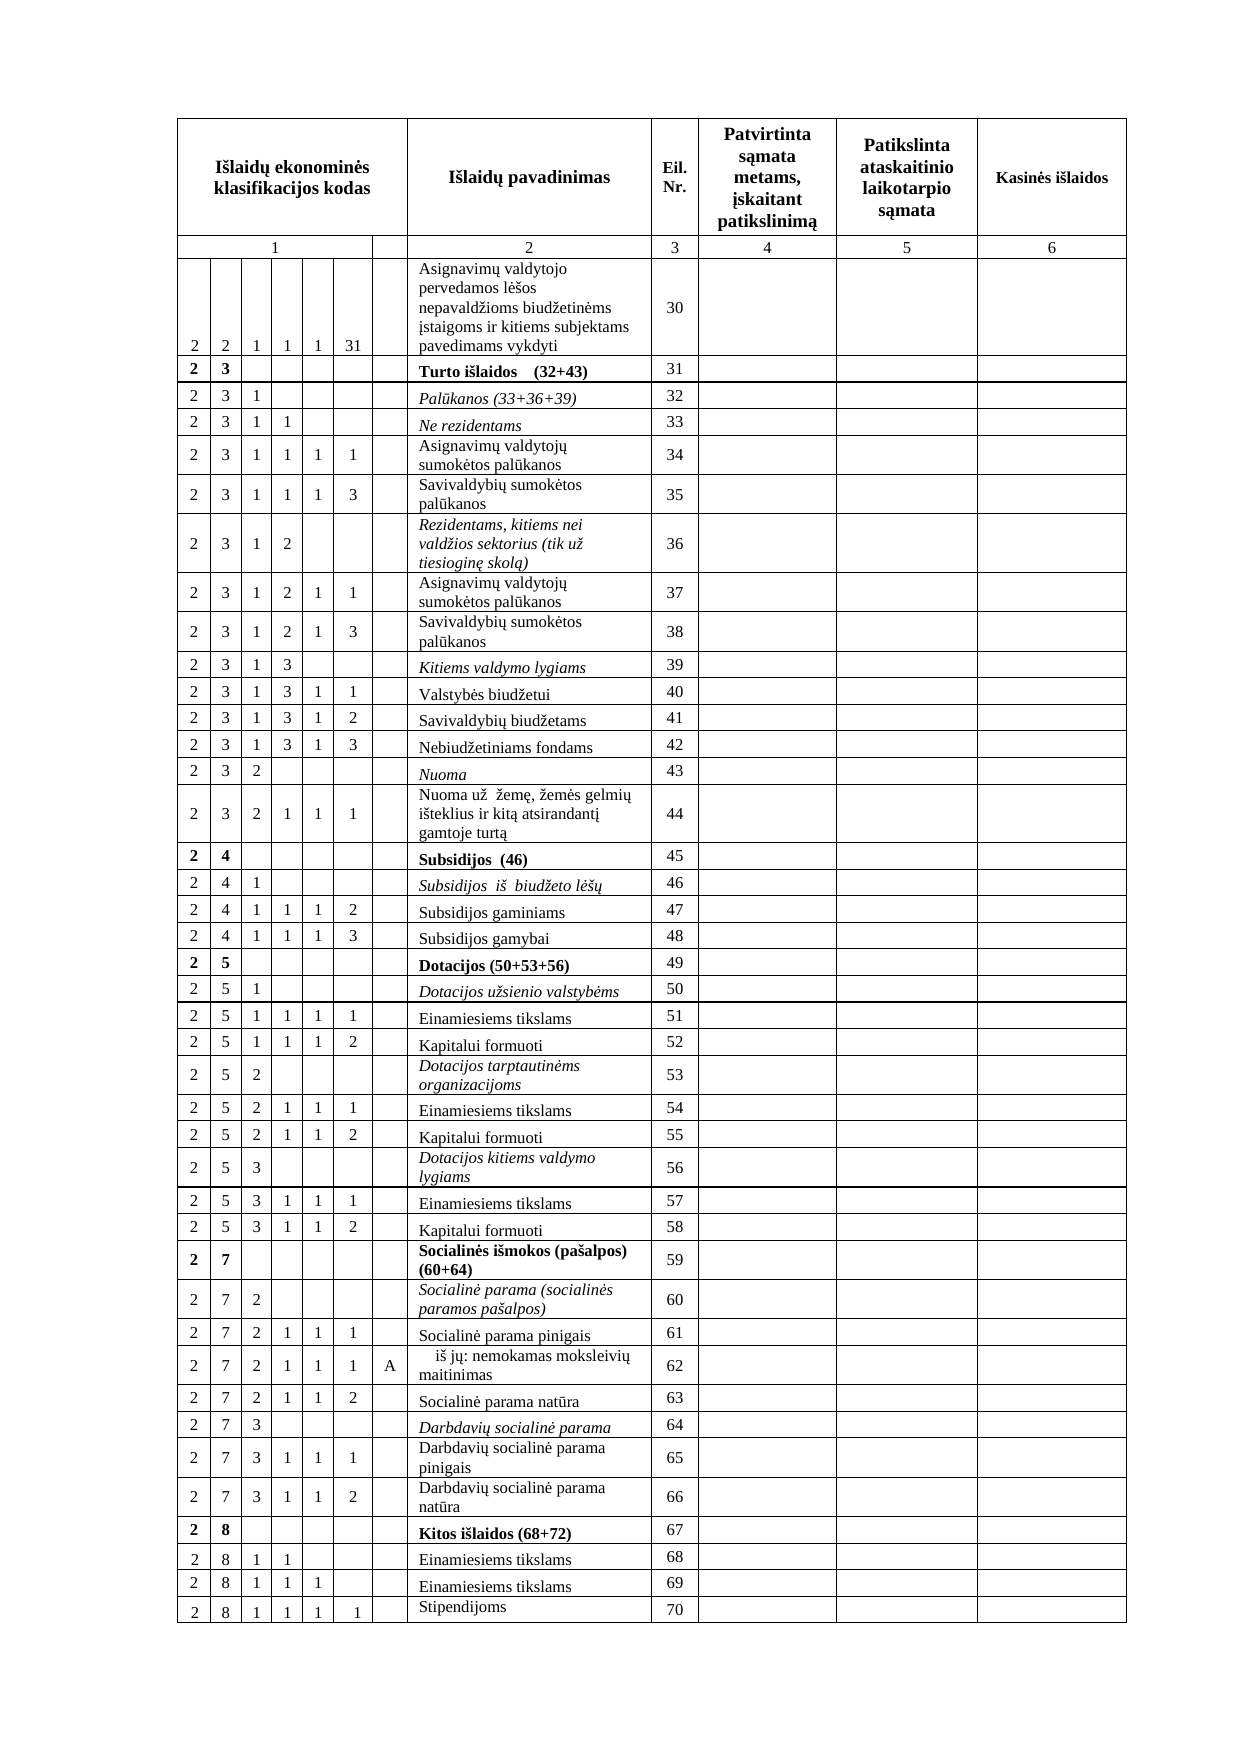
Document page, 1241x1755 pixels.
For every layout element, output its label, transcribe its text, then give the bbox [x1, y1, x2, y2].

table_cell [1063, 1478, 1126, 1516]
table_cell [334, 758, 372, 783]
table_cell 2 [178, 356, 210, 381]
table_cell [1063, 923, 1126, 948]
table_cell [699, 1517, 761, 1543]
table_cell Stipendijoms [408, 1597, 651, 1622]
table_cell 5 [211, 976, 241, 1001]
table_cell 2 [272, 612, 302, 651]
table_cell 34 [652, 436, 698, 474]
table_cell 8 [211, 1597, 241, 1622]
table_cell [761, 1346, 836, 1384]
table_cell 2 [178, 1241, 210, 1279]
table_cell [1063, 612, 1126, 651]
table_cell [373, 1412, 407, 1437]
table_cell 3 [211, 514, 241, 572]
table_cell [373, 1121, 407, 1147]
table_cell [978, 705, 1063, 730]
table_cell Asignavimų valdytojų sumokėtos palūkanos [408, 573, 651, 611]
table_cell 53 [652, 1056, 698, 1094]
table_cell [837, 949, 977, 975]
table_cell 2 [242, 758, 271, 783]
table_cell 2 [178, 1095, 210, 1120]
table_cell Valstybės biudžetui [408, 678, 651, 704]
table_cell [978, 514, 1063, 572]
table_cell 42 [652, 731, 698, 757]
table_cell 40 [652, 678, 698, 704]
table_cell 4 [211, 923, 241, 948]
table_cell [699, 1214, 761, 1239]
table_cell [334, 976, 372, 1001]
table_cell 2 [178, 652, 210, 677]
table_cell 1 [334, 785, 372, 842]
table_cell [699, 573, 761, 611]
table_cell Einamiesiems tikslams [408, 1544, 651, 1569]
table_cell 5 [211, 1214, 241, 1239]
table_cell 7 [211, 1412, 241, 1437]
table_cell 46 [652, 870, 698, 895]
table_cell [837, 785, 977, 842]
table_cell [837, 356, 977, 381]
table_cell 60 [652, 1280, 698, 1318]
table_cell [837, 843, 977, 868]
table_cell [334, 1412, 372, 1437]
table_cell [837, 1438, 977, 1477]
table_cell [373, 1214, 407, 1239]
table_cell [761, 1438, 836, 1477]
table_cell Darbdavių socialinė parama pinigais [408, 1438, 651, 1477]
table_cell 1 [303, 896, 333, 922]
table_cell [334, 1517, 372, 1543]
table_cell [373, 612, 407, 651]
table_cell 2 [242, 1280, 271, 1318]
table_cell 1 [272, 896, 302, 922]
table_cell [837, 896, 977, 922]
table_cell [978, 1438, 1063, 1477]
table_cell 3 [272, 678, 302, 704]
table_cell 1 [272, 1029, 302, 1054]
table_cell [303, 1544, 333, 1569]
table_cell [837, 573, 977, 611]
table_cell 66 [652, 1478, 698, 1516]
table_cell [272, 949, 302, 975]
table_cell [978, 1003, 1063, 1028]
table_cell [272, 843, 302, 868]
table_cell 1 [242, 612, 271, 651]
table_cell [978, 1029, 1063, 1054]
table_cell [1063, 259, 1126, 355]
table_cell [761, 514, 836, 572]
table_cell 36 [652, 514, 698, 572]
table_cell Socialinės išmokos (pašalpos) (60+64) [408, 1241, 651, 1279]
table_cell 44 [652, 785, 698, 842]
table_cell 62 [652, 1346, 698, 1384]
table_cell 5 [211, 1095, 241, 1120]
table_cell 2 [334, 705, 372, 730]
table_cell 5 [211, 1003, 241, 1028]
table_cell Asignavimų valdytojo pervedamos lėšos nepavaldžioms biudžetinėms įstaigoms ir kitiems subjektams pavedimams vykdyti [408, 259, 651, 355]
table_header Patikslinta ataskaitinio laikotarpio sąmata [837, 119, 977, 235]
table_cell 5 [211, 1188, 241, 1213]
table_cell [837, 1478, 977, 1516]
table_cell [761, 573, 836, 611]
table_cell [761, 1095, 836, 1120]
table_cell 43 [652, 758, 698, 783]
table_cell [373, 1029, 407, 1054]
table_cell [699, 383, 761, 408]
table_cell [699, 1056, 761, 1094]
table_cell [978, 731, 1063, 757]
table_cell 1 [242, 976, 271, 1001]
table_cell [978, 1517, 1063, 1543]
table_cell 2 [178, 705, 210, 730]
table_cell 4 [211, 896, 241, 922]
table_cell [761, 1003, 836, 1028]
table_cell [699, 259, 761, 355]
table_cell [699, 436, 761, 474]
table_cell [373, 678, 407, 704]
table_cell 2 [178, 1570, 210, 1596]
table_cell 2 [272, 514, 302, 572]
table_cell 1 [303, 436, 333, 474]
table_cell 55 [652, 1121, 698, 1147]
table_cell [837, 475, 977, 513]
table_cell [699, 896, 761, 922]
table_cell 31 [334, 259, 372, 355]
table_cell [837, 1188, 977, 1213]
table_cell [837, 678, 977, 704]
table_cell [373, 1056, 407, 1094]
table_cell [761, 758, 836, 783]
table_cell [303, 1412, 333, 1437]
table_cell 2 [242, 1121, 271, 1147]
table_cell [699, 1241, 761, 1279]
table_cell 1 [334, 1188, 372, 1213]
table_cell [373, 1517, 407, 1543]
table_cell [978, 1095, 1063, 1120]
table_cell A [373, 1346, 407, 1384]
table_cell [373, 514, 407, 572]
table_cell [373, 1544, 407, 1569]
table_cell [978, 896, 1063, 922]
table_cell [978, 758, 1063, 783]
table_cell [761, 705, 836, 730]
table_cell [699, 1438, 761, 1477]
table_cell [837, 1214, 977, 1239]
table_cell 1 [303, 1003, 333, 1028]
table_cell 3 [334, 612, 372, 651]
table_cell 1 [242, 475, 271, 513]
table_cell [699, 652, 761, 677]
table_cell [373, 1148, 407, 1186]
table_cell Rezidentams, kitiems nei valdžios sektorius (tik už tiesioginę skolą) [408, 514, 651, 572]
table_cell 5 [211, 1056, 241, 1094]
table_cell 3 [242, 1478, 271, 1516]
table_cell [978, 356, 1063, 381]
table_cell [761, 1385, 836, 1411]
table_cell 2 [178, 1319, 210, 1345]
table_cell [761, 436, 836, 474]
table_cell [1063, 383, 1126, 408]
table_cell 2 [178, 573, 210, 611]
table_cell 5 [211, 1029, 241, 1054]
table_cell 1 [272, 1095, 302, 1120]
table_cell 32 [652, 383, 698, 408]
table_header Išlaidų pavadinimas [408, 119, 651, 235]
table_cell 1 [272, 1003, 302, 1028]
table_cell 3 [334, 923, 372, 948]
table_cell [761, 1121, 836, 1147]
table_cell Einamiesiems tikslams [408, 1003, 651, 1028]
table_cell 2 [178, 514, 210, 572]
table_cell 5 [211, 1121, 241, 1147]
table_cell [373, 870, 407, 895]
table_cell 1 [242, 923, 271, 948]
table_cell [978, 436, 1063, 474]
table_cell [978, 678, 1063, 704]
table_cell 1 [272, 1214, 302, 1239]
table_cell [272, 1412, 302, 1437]
table_cell 3 [211, 731, 241, 757]
table_cell 3 [211, 612, 241, 651]
table_cell [1063, 436, 1126, 474]
table_cell [761, 1148, 836, 1186]
table_cell [373, 705, 407, 730]
table_cell [1063, 1412, 1126, 1437]
table_cell [761, 949, 836, 975]
table_cell Kitiems valdymo lygiams [408, 652, 651, 677]
table_cell 1 [334, 1438, 372, 1477]
table_cell 3 [334, 731, 372, 757]
table_cell [699, 758, 761, 783]
table_cell 1 [272, 475, 302, 513]
table_cell [373, 1095, 407, 1120]
table_cell [272, 758, 302, 783]
table_cell 1 [272, 1385, 302, 1411]
table_cell [761, 1597, 836, 1622]
table_cell [699, 1121, 761, 1147]
table_cell 5 [211, 949, 241, 975]
table_cell [761, 731, 836, 757]
table_cell Nebiudžetiniams fondams [408, 731, 651, 757]
table_cell 2 [178, 843, 210, 868]
table_cell 3 [242, 1438, 271, 1477]
table_cell 1 [272, 259, 302, 355]
table_cell 31 [652, 356, 698, 381]
table_cell 3 [242, 1188, 271, 1213]
table_cell [699, 1346, 761, 1384]
table_cell [272, 1148, 302, 1186]
table_cell 1 [242, 1029, 271, 1054]
table_cell [978, 976, 1063, 1001]
table_cell 68 [652, 1544, 698, 1569]
table_cell [1063, 1241, 1126, 1279]
table_cell [978, 1544, 1063, 1569]
table_cell Dotacijos (50+53+56) [408, 949, 651, 975]
table_cell 3 [211, 785, 241, 842]
table_cell [303, 976, 333, 1001]
table_cell [761, 612, 836, 651]
table_cell Savivaldybių sumokėtos palūkanos [408, 612, 651, 651]
table_cell 2 [178, 1280, 210, 1318]
table_cell [1063, 678, 1126, 704]
table_cell 1 [242, 1597, 271, 1622]
table_cell 30 [652, 259, 698, 355]
table_cell 2 [178, 1478, 210, 1516]
table_cell Einamiesiems tikslams [408, 1570, 651, 1596]
table_cell 1 [272, 1121, 302, 1147]
table_cell [837, 1517, 977, 1543]
table_cell [761, 843, 836, 868]
table_cell 3 [211, 652, 241, 677]
table_cell 3 [272, 652, 302, 677]
table_cell [1063, 1148, 1126, 1186]
table_cell [373, 1003, 407, 1028]
table_cell 2 [178, 1121, 210, 1147]
table_cell [242, 1241, 271, 1279]
table_cell [699, 1385, 761, 1411]
table_cell [699, 475, 761, 513]
table_cell [978, 1597, 1063, 1622]
table_cell [373, 652, 407, 677]
table_cell 3 [272, 705, 302, 730]
table_cell [1063, 573, 1126, 611]
table_cell [978, 1570, 1063, 1596]
table_cell [373, 1319, 407, 1345]
table_cell 1 [272, 1188, 302, 1213]
table_cell 2 [408, 236, 651, 258]
table_cell [303, 356, 333, 381]
table_cell 1 [242, 259, 271, 355]
table_cell 1 [303, 1214, 333, 1239]
table_cell [837, 383, 977, 408]
table_cell [761, 896, 836, 922]
table_cell 1 [303, 1438, 333, 1477]
table_cell 1 [334, 436, 372, 474]
table_cell 1 [334, 1319, 372, 1345]
table_cell [303, 949, 333, 975]
table_cell [373, 1478, 407, 1516]
table_cell [978, 1188, 1063, 1213]
table_cell [761, 383, 836, 408]
table_cell 3 [242, 1214, 271, 1239]
table_cell 2 [211, 259, 241, 355]
table_cell 67 [652, 1517, 698, 1543]
table_cell [837, 1544, 977, 1569]
table_cell [373, 976, 407, 1001]
table_cell [699, 678, 761, 704]
table_cell 1 [272, 1478, 302, 1516]
table_cell [699, 1597, 761, 1622]
table_cell Subsidijos gamybai [408, 923, 651, 948]
table_cell [303, 652, 333, 677]
table_cell Turto išlaidos (32+43) [408, 356, 651, 381]
table_cell [334, 1544, 372, 1569]
table_cell [303, 1280, 333, 1318]
table_cell [978, 1121, 1063, 1147]
table_cell 1 [334, 1597, 372, 1622]
table_cell 2 [178, 896, 210, 922]
table_cell [334, 1280, 372, 1318]
table_cell 4 [699, 236, 836, 258]
table_cell 1 [334, 678, 372, 704]
table_cell 1 [303, 612, 333, 651]
table_cell 2 [334, 1385, 372, 1411]
table_cell iš jų: nemokamas moksleivių maitinimas [408, 1346, 651, 1384]
table_cell [303, 1056, 333, 1094]
table_cell 3 [242, 1148, 271, 1186]
table_cell [1063, 652, 1126, 677]
table_cell [978, 652, 1063, 677]
table_cell Savivaldybių biudžetams [408, 705, 651, 730]
table_cell [837, 1319, 977, 1345]
table_cell 2 [272, 573, 302, 611]
table_cell 1 [272, 923, 302, 948]
table_cell 6 [978, 236, 1126, 258]
table_cell 37 [652, 573, 698, 611]
table_cell [1063, 1029, 1126, 1054]
table_cell [1063, 1003, 1126, 1028]
table_cell [699, 1412, 761, 1437]
table_cell [837, 731, 977, 757]
table_cell [761, 1280, 836, 1318]
table_cell [373, 731, 407, 757]
table_cell [1063, 514, 1126, 572]
table_cell [761, 1056, 836, 1094]
table_cell Subsidijos gaminiams [408, 896, 651, 922]
table_cell [334, 1570, 372, 1596]
table_cell [761, 1214, 836, 1239]
table_cell 1 [303, 678, 333, 704]
table_cell [837, 612, 977, 651]
table_cell 1 [303, 573, 333, 611]
table_cell [373, 1188, 407, 1213]
table_cell [761, 678, 836, 704]
table_cell 2 [178, 976, 210, 1001]
table_cell [334, 1241, 372, 1279]
table_cell 2 [178, 1056, 210, 1094]
table_cell [373, 1438, 407, 1477]
table_cell [837, 1597, 977, 1622]
table_cell [699, 1544, 761, 1569]
table_cell [699, 705, 761, 730]
table_cell [837, 976, 977, 1001]
table_cell [761, 409, 836, 434]
table_cell 7 [211, 1319, 241, 1345]
table_cell [699, 1188, 761, 1213]
table_cell [272, 976, 302, 1001]
table_cell [699, 514, 761, 572]
table_cell [978, 475, 1063, 513]
table_header Patvirtinta sąmata metams, įskaitant patikslinimą [699, 119, 836, 235]
table_cell 1 [242, 678, 271, 704]
table_cell [303, 1241, 333, 1279]
table_cell [1063, 1570, 1126, 1596]
table_cell [303, 1517, 333, 1543]
table_cell [699, 1029, 761, 1054]
table_cell [978, 1346, 1063, 1384]
table_cell [1063, 1214, 1126, 1239]
table_cell Socialinė parama pinigais [408, 1319, 651, 1345]
table_cell 2 [178, 1438, 210, 1477]
table_cell 2 [178, 1188, 210, 1213]
table_cell [242, 949, 271, 975]
table_cell 3 [334, 475, 372, 513]
table_cell [978, 1056, 1063, 1094]
table_cell [837, 758, 977, 783]
table_cell 2 [178, 436, 210, 474]
table_cell [837, 923, 977, 948]
table_cell 1 [272, 409, 302, 434]
table_cell [373, 1280, 407, 1318]
table_cell [334, 652, 372, 677]
table_cell 70 [652, 1597, 698, 1622]
table_cell 2 [178, 409, 210, 434]
table_cell [1063, 1121, 1126, 1147]
table_cell 7 [211, 1346, 241, 1384]
table_cell 2 [178, 1412, 210, 1437]
table_cell 49 [652, 949, 698, 975]
table_cell Kapitalui formuoti [408, 1214, 651, 1239]
table_cell [978, 1280, 1063, 1318]
table_cell [373, 383, 407, 408]
table_cell [242, 1517, 271, 1543]
table_cell 1 [178, 236, 372, 258]
table_cell [1063, 1438, 1126, 1477]
table_cell [1063, 356, 1126, 381]
table_cell [373, 356, 407, 381]
table_cell 1 [242, 383, 271, 408]
table_cell 7 [211, 1385, 241, 1411]
table_cell [699, 949, 761, 975]
table_cell [761, 652, 836, 677]
table_cell Dotacijos kitiems valdymo lygiams [408, 1148, 651, 1186]
table_cell 1 [272, 1438, 302, 1477]
table_cell [978, 1478, 1063, 1516]
table_cell [1063, 731, 1126, 757]
table_cell [334, 514, 372, 572]
table_cell [303, 870, 333, 895]
table_cell [303, 409, 333, 434]
table_cell 2 [178, 1544, 210, 1569]
table_cell 2 [178, 612, 210, 651]
table_cell [699, 1570, 761, 1596]
table_cell [303, 843, 333, 868]
table_cell 2 [178, 1029, 210, 1054]
table_cell [373, 409, 407, 434]
table_cell [978, 259, 1063, 355]
table_cell [373, 896, 407, 922]
table_cell 65 [652, 1438, 698, 1477]
table_cell 1 [272, 1570, 302, 1596]
table_cell [1063, 785, 1126, 842]
table_cell 2 [178, 1148, 210, 1186]
table_cell [761, 1029, 836, 1054]
table_cell 3 [211, 475, 241, 513]
table_cell [699, 731, 761, 757]
table_cell 8 [211, 1517, 241, 1543]
table_cell 2 [178, 923, 210, 948]
table_cell 33 [652, 409, 698, 434]
table_cell [373, 843, 407, 868]
table_cell [272, 383, 302, 408]
table_cell 35 [652, 475, 698, 513]
table_cell 1 [272, 1597, 302, 1622]
table_cell 3 [211, 573, 241, 611]
table_cell [272, 1280, 302, 1318]
table_cell 2 [334, 1121, 372, 1147]
table_cell [1063, 1319, 1126, 1345]
table_cell 3 [272, 731, 302, 757]
table_cell [303, 758, 333, 783]
table_cell [373, 1241, 407, 1279]
table_cell Palūkanos (33+36+39) [408, 383, 651, 408]
table_cell [837, 514, 977, 572]
table_cell [334, 356, 372, 381]
table_cell 47 [652, 896, 698, 922]
table_cell [1063, 1056, 1126, 1094]
table_cell Darbdavių socialinė parama natūra [408, 1478, 651, 1516]
table_cell [761, 923, 836, 948]
table_cell 7 [211, 1241, 241, 1279]
table_cell 7 [211, 1280, 241, 1318]
table_cell [978, 1319, 1063, 1345]
table_cell 1 [242, 573, 271, 611]
table_cell [761, 1188, 836, 1213]
table_cell [1063, 870, 1126, 895]
table_cell [837, 1148, 977, 1186]
table_cell [978, 1214, 1063, 1239]
table_header Eil. Nr. [652, 119, 698, 235]
table_cell [837, 1095, 977, 1120]
table_cell [373, 236, 407, 258]
table_cell 2 [178, 949, 210, 975]
table_cell [761, 1412, 836, 1437]
table_cell [978, 949, 1063, 975]
table_cell [837, 1241, 977, 1279]
table_cell [978, 1241, 1063, 1279]
table_cell [699, 870, 761, 895]
table_cell 5 [837, 236, 977, 258]
table_cell 1 [334, 1003, 372, 1028]
table_cell 2 [178, 475, 210, 513]
table_cell 61 [652, 1319, 698, 1345]
table_cell [1063, 705, 1126, 730]
table_cell 1 [303, 475, 333, 513]
table_cell [978, 785, 1063, 842]
table_cell Asignavimų valdytojų sumokėtos palūkanos [408, 436, 651, 474]
table_cell 39 [652, 652, 698, 677]
table_cell [978, 843, 1063, 868]
table_cell [242, 843, 271, 868]
table_cell [303, 383, 333, 408]
table_cell 2 [178, 1346, 210, 1384]
table_cell 2 [242, 1095, 271, 1120]
table_cell 1 [303, 1346, 333, 1384]
table_cell Subsidijos iš biudžeto lėšų [408, 870, 651, 895]
table_cell [761, 1478, 836, 1516]
table_cell 38 [652, 612, 698, 651]
table_cell [761, 1319, 836, 1345]
table_cell [837, 1412, 977, 1437]
table_cell [699, 1095, 761, 1120]
table_cell 7 [211, 1438, 241, 1477]
table_cell [761, 870, 836, 895]
table_cell 2 [334, 1214, 372, 1239]
table_cell 8 [211, 1570, 241, 1596]
table_cell 1 [334, 573, 372, 611]
table_cell [699, 1280, 761, 1318]
table_cell 58 [652, 1214, 698, 1239]
table_cell [761, 475, 836, 513]
table_cell 54 [652, 1095, 698, 1120]
table_cell 3 [242, 1412, 271, 1437]
table_cell 3 [211, 436, 241, 474]
table_cell [761, 1241, 836, 1279]
table_cell 3 [211, 758, 241, 783]
table_cell 1 [242, 436, 271, 474]
table_cell 1 [272, 1544, 302, 1569]
table_cell 2 [242, 1385, 271, 1411]
table_cell [373, 259, 407, 355]
table_cell 1 [272, 1346, 302, 1384]
table_cell [837, 870, 977, 895]
table_cell [837, 1121, 977, 1147]
table_cell [837, 1346, 977, 1384]
table_cell [334, 949, 372, 975]
table_cell 69 [652, 1570, 698, 1596]
table_cell [272, 356, 302, 381]
table_cell [1063, 1385, 1126, 1411]
table_cell 1 [242, 1003, 271, 1028]
table_cell 1 [303, 731, 333, 757]
table_cell [1063, 1188, 1126, 1213]
table_cell Socialinė parama (socialinės paramos pašalpos) [408, 1280, 651, 1318]
table_cell [837, 1570, 977, 1596]
table_cell 2 [178, 383, 210, 408]
table_cell 2 [334, 1478, 372, 1516]
table_cell [699, 612, 761, 651]
table_cell [761, 1544, 836, 1569]
table_cell 1 [242, 896, 271, 922]
table_cell [761, 356, 836, 381]
table_cell [699, 1003, 761, 1028]
table_cell Subsidijos (46) [408, 843, 651, 868]
table_cell [303, 1148, 333, 1186]
table_cell 3 [211, 383, 241, 408]
table_cell [1063, 409, 1126, 434]
table_cell [303, 514, 333, 572]
table_cell 3 [211, 705, 241, 730]
table_cell [334, 383, 372, 408]
table_cell [373, 785, 407, 842]
table_cell [242, 356, 271, 381]
table_cell [373, 1570, 407, 1596]
table_cell 1 [303, 785, 333, 842]
table_cell 1 [242, 1544, 271, 1569]
table_cell 2 [178, 1597, 210, 1622]
table_cell [837, 436, 977, 474]
table_cell 2 [178, 1214, 210, 1239]
table_cell [373, 573, 407, 611]
table_cell Einamiesiems tikslams [408, 1095, 651, 1120]
table_cell 1 [303, 1121, 333, 1147]
table_cell 64 [652, 1412, 698, 1437]
table_cell 1 [242, 1570, 271, 1596]
table_cell 2 [242, 1056, 271, 1094]
table_cell [699, 1148, 761, 1186]
table_cell [272, 1056, 302, 1094]
table_header Kasinės išlaidos [978, 119, 1126, 235]
table_cell [373, 1597, 407, 1622]
table_cell [334, 1056, 372, 1094]
table_cell 1 [303, 259, 333, 355]
table_cell 1 [303, 1597, 333, 1622]
table_cell 8 [211, 1544, 241, 1569]
table_cell [373, 923, 407, 948]
table_header Išlaidų ekonominės klasifikacijos kodas [178, 119, 407, 235]
table_cell [1063, 949, 1126, 975]
table_cell 1 [272, 436, 302, 474]
table_cell 2 [242, 1319, 271, 1345]
table_cell [699, 843, 761, 868]
table_cell 1 [272, 1319, 302, 1345]
table_cell [272, 870, 302, 895]
table_cell 1 [303, 1319, 333, 1345]
table_cell 2 [178, 870, 210, 895]
table_cell [837, 1280, 977, 1318]
table_cell 3 [652, 236, 698, 258]
table_cell Kitos išlaidos (68+72) [408, 1517, 651, 1543]
table_cell 41 [652, 705, 698, 730]
table_cell [699, 923, 761, 948]
table_cell [978, 612, 1063, 651]
table_cell [761, 976, 836, 1001]
table_cell Kapitalui formuoti [408, 1029, 651, 1054]
table_cell [334, 409, 372, 434]
table_cell 1 [303, 1570, 333, 1596]
table_cell Savivaldybių sumokėtos palūkanos [408, 475, 651, 513]
table_cell [761, 785, 836, 842]
table_cell Socialinė parama natūra [408, 1385, 651, 1411]
table_cell [373, 1385, 407, 1411]
table_cell 1 [242, 409, 271, 434]
table_cell [1063, 1517, 1126, 1543]
table_cell 3 [211, 356, 241, 381]
table_cell Kapitalui formuoti [408, 1121, 651, 1147]
table_cell [761, 1570, 836, 1596]
table_cell 5 [211, 1148, 241, 1186]
table_cell 1 [303, 1188, 333, 1213]
table_cell 3 [211, 678, 241, 704]
table_cell [1063, 1346, 1126, 1384]
table_cell 1 [303, 705, 333, 730]
table_cell 2 [178, 1003, 210, 1028]
table_cell Einamiesiems tikslams [408, 1188, 651, 1213]
table_cell Dotacijos tarptautinėms organizacijoms [408, 1056, 651, 1094]
table_cell 2 [178, 259, 210, 355]
table_cell [373, 436, 407, 474]
table_cell [1063, 758, 1126, 783]
table_cell [978, 409, 1063, 434]
table_cell 1 [242, 870, 271, 895]
table_cell [1063, 896, 1126, 922]
table_cell [837, 705, 977, 730]
table_cell 4 [211, 870, 241, 895]
table_cell 56 [652, 1148, 698, 1186]
table_cell 2 [334, 896, 372, 922]
table_cell Darbdavių socialinė parama [408, 1412, 651, 1437]
table_cell [837, 1056, 977, 1094]
table_cell [334, 870, 372, 895]
table_cell [978, 573, 1063, 611]
table_cell [1063, 1280, 1126, 1318]
table_cell [978, 383, 1063, 408]
table_cell [373, 949, 407, 975]
table_cell [699, 1319, 761, 1345]
table_cell 2 [178, 785, 210, 842]
table_cell [978, 870, 1063, 895]
table_cell [1063, 1597, 1126, 1622]
table_cell [1063, 1544, 1126, 1569]
table_cell 63 [652, 1385, 698, 1411]
table_cell Ne rezidentams [408, 409, 651, 434]
table_cell [978, 1385, 1063, 1411]
table_cell [699, 409, 761, 434]
table_cell 3 [211, 409, 241, 434]
table_cell [334, 1148, 372, 1186]
table_cell [837, 652, 977, 677]
table_cell Nuoma už žemę, žemės gelmių išteklius ir kitą atsirandantį gamtoje turtą [408, 785, 651, 842]
table_cell 2 [178, 758, 210, 783]
table_cell 48 [652, 923, 698, 948]
table_cell 2 [242, 785, 271, 842]
table_cell Dotacijos užsienio valstybėms [408, 976, 651, 1001]
table_cell 2 [242, 1346, 271, 1384]
table_cell [699, 976, 761, 1001]
table_cell 1 [303, 1095, 333, 1120]
table_cell 52 [652, 1029, 698, 1054]
table_cell [373, 475, 407, 513]
table_cell Nuoma [408, 758, 651, 783]
table_cell [761, 1517, 836, 1543]
table_cell 1 [272, 785, 302, 842]
table_cell [699, 1478, 761, 1516]
table_cell [373, 758, 407, 783]
table_cell [837, 409, 977, 434]
table_cell [334, 843, 372, 868]
table_cell 7 [211, 1478, 241, 1516]
table_cell 1 [242, 514, 271, 572]
table_cell 1 [303, 923, 333, 948]
table_cell 2 [178, 678, 210, 704]
table_cell [1063, 976, 1126, 1001]
table_cell 1 [334, 1095, 372, 1120]
table_cell [272, 1517, 302, 1543]
table_cell 1 [303, 1478, 333, 1516]
table_cell 1 [334, 1346, 372, 1384]
table_cell 2 [178, 1517, 210, 1543]
table_cell 1 [303, 1029, 333, 1054]
table_cell 57 [652, 1188, 698, 1213]
table_cell 2 [178, 731, 210, 757]
table_cell 2 [178, 1385, 210, 1411]
table_cell 1 [242, 705, 271, 730]
table_cell [837, 1029, 977, 1054]
table_cell 2 [334, 1029, 372, 1054]
table_cell [272, 1241, 302, 1279]
table_cell 4 [211, 843, 241, 868]
table_cell [1063, 475, 1126, 513]
table_cell [761, 259, 836, 355]
table_cell [837, 259, 977, 355]
table_cell 45 [652, 843, 698, 868]
table_cell [699, 785, 761, 842]
table_cell 1 [242, 652, 271, 677]
table_cell [837, 1385, 977, 1411]
table_cell [1063, 843, 1126, 868]
table_cell [837, 1003, 977, 1028]
table_cell [978, 1148, 1063, 1186]
table_cell 50 [652, 976, 698, 1001]
table_cell 1 [303, 1385, 333, 1411]
table_cell 59 [652, 1241, 698, 1279]
table_cell [699, 356, 761, 381]
table_cell [1063, 1095, 1126, 1120]
table_cell 51 [652, 1003, 698, 1028]
table_cell 1 [242, 731, 271, 757]
table_cell [978, 1412, 1063, 1437]
table_cell [978, 923, 1063, 948]
